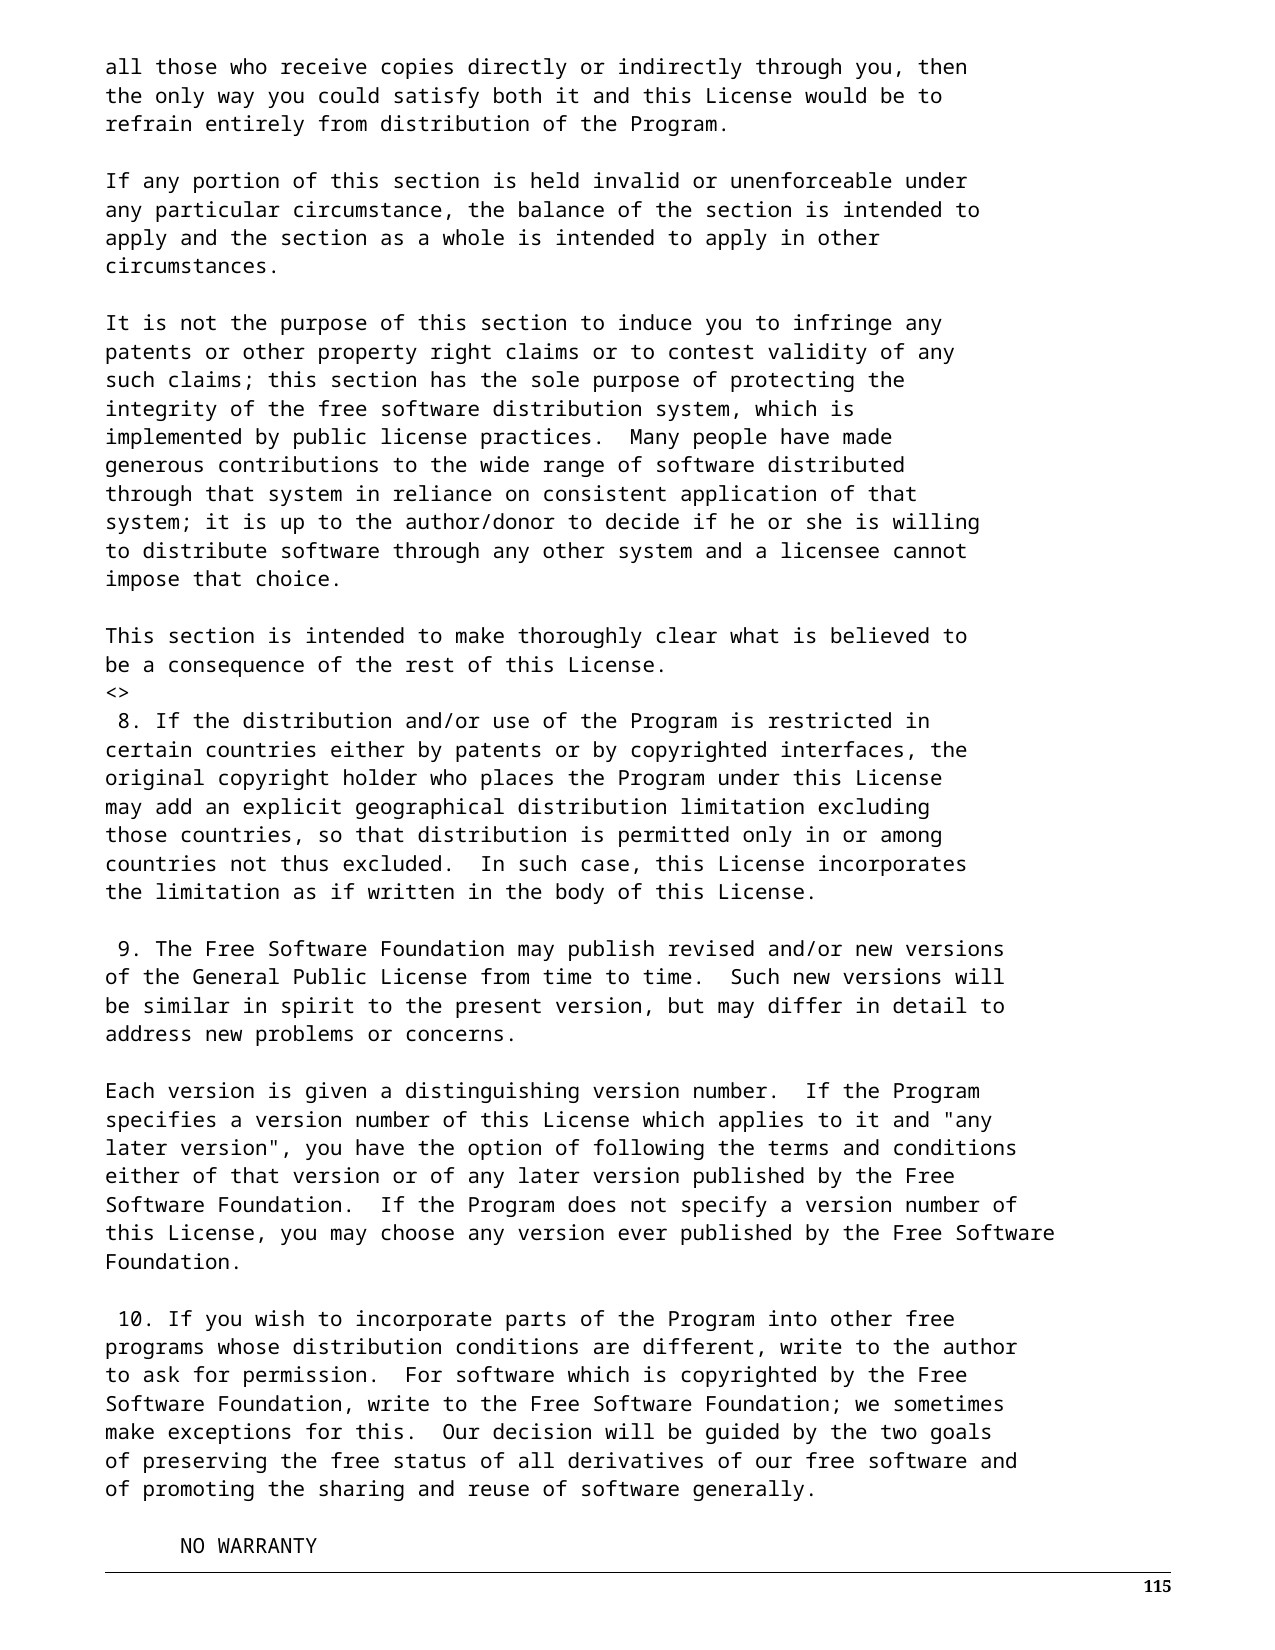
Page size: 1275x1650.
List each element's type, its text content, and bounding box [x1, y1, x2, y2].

text be similar in spirit to the present version, but may differ in detail to [105, 991, 1186, 1019]
text impose that choice. [105, 564, 1186, 593]
text integrity of the free software distribution system, which is [105, 394, 1186, 422]
text programs whose distribution conditions are different, write to the author [105, 1332, 1186, 1361]
text Each version is given a distinguishing version number. If the Program [105, 1076, 1186, 1105]
text 8. If the distribution and/or use of the Program is restricted in [105, 707, 1186, 735]
text of the General Public License from time to time. Such new versions will [105, 962, 1186, 991]
text address new problems or concerns. [105, 1019, 1186, 1048]
text system; it is up to the author/donor to decide if he or she is willing [105, 507, 1186, 536]
text be a consequence of the rest of this License. [105, 650, 1186, 678]
text NO WARRANTY [105, 1531, 1186, 1560]
text of promoting the sharing and reuse of software generally. [105, 1474, 1186, 1503]
text It is not the purpose of this section to induce you to infringe any [105, 308, 1186, 337]
text apply and the section as a whole is intended to apply in other [105, 223, 1186, 252]
text through that system in reliance on consistent application of that [105, 479, 1186, 507]
text 10. If you wish to incorporate parts of the Program into other free [105, 1304, 1186, 1332]
text such claims; this section has the sole purpose of protecting the [105, 365, 1186, 394]
text Software Foundation. If the Program does not specify a version number of [105, 1190, 1186, 1218]
text make exceptions for this. Our decision will be guided by the two goals [105, 1417, 1186, 1446]
text Software Foundation, write to the Free Software Foundation; we sometimes [105, 1389, 1186, 1417]
text the only way you could satisfy both it and this License would be to [105, 81, 1186, 109]
text either of that version or of any later version published by the Free [105, 1162, 1186, 1190]
text <> [105, 678, 1186, 707]
text may add an explicit geographical distribution limitation excluding [105, 792, 1186, 820]
text original copyright holder who places the Program under this License [105, 763, 1186, 792]
text the limitation as if written in the body of this License. [105, 877, 1186, 906]
text refrain entirely from distribution of the Program. [105, 109, 1186, 138]
text to ask for permission. For software which is copyrighted by the Free [105, 1361, 1186, 1389]
text all those who receive copies directly or indirectly through you, then [105, 52, 1186, 81]
text Foundation. [105, 1247, 1186, 1275]
text countries not thus excluded. In such case, this License incorporates [105, 849, 1186, 877]
text 9. The Free Software Foundation may publish revised and/or new versions [105, 934, 1186, 962]
text generous contributions to the wide range of software distributed [105, 451, 1186, 479]
text those countries, so that distribution is permitted only in or among [105, 820, 1186, 849]
text If any portion of this section is held invalid or unenforceable under [105, 166, 1186, 195]
text circumstances. [105, 252, 1186, 280]
text This section is intended to make thoroughly clear what is believed to [105, 621, 1186, 650]
text patents or other property right claims or to contest validity of any [105, 337, 1186, 365]
text to distribute software through any other system and a licensee cannot [105, 536, 1186, 564]
text this License, you may choose any version ever published by the Free Software [105, 1218, 1186, 1247]
text later version", you have the option of following the terms and conditions [105, 1133, 1186, 1162]
text of preserving the free status of all derivatives of our free software and [105, 1446, 1186, 1474]
text specifies a version number of this License which applies to it and "any [105, 1105, 1186, 1133]
text any particular circumstance, the balance of the section is intended to [105, 195, 1186, 223]
text implemented by public license practices. Many people have made [105, 422, 1186, 451]
text certain countries either by patents or by copyrighted interfaces, the [105, 735, 1186, 763]
